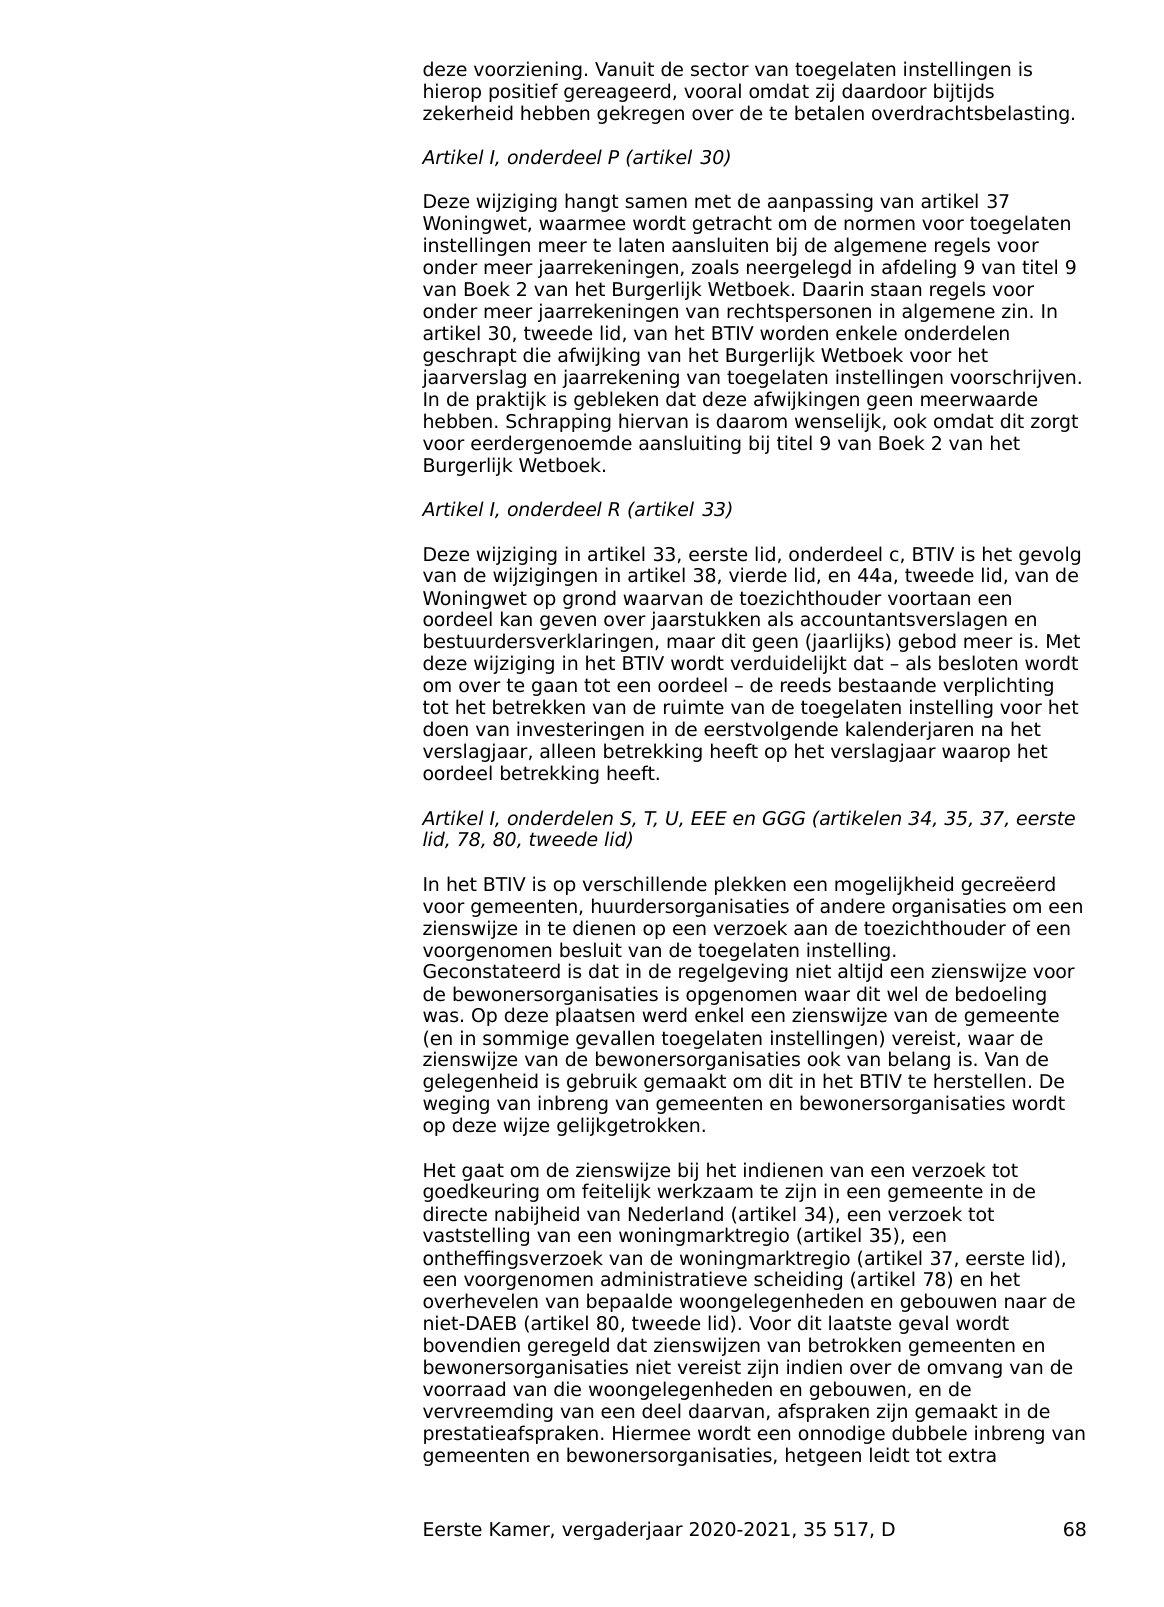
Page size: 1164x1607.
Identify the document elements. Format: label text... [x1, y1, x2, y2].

subtitle Artikel I, onderdeel R (artikel 33) [422, 499, 1087, 521]
text Geconstateerd is dat in de regelgeving niet altijd een zienswijze voor de bewonersorganisaties is opgenomen waar dit wel de bedoeling was. Op deze plaatsen werd enkel een zienswijze van de gemeente (en in sommige gevallen toegelaten instellingen) vereist, waar de zienswijze van de bewonersorganisaties ook van belang is. Van de gelegenheid is gebruik gemaakt om dit in het BTIV te herstellen. De weging van inbreng van gemeenten en bewonersorganisaties wordt op deze wijze gelijkgetrokken. [422, 961, 1087, 1137]
text Het gaat om de zienswijze bij het indienen van een verzoek tot goedkeuring om feitelijk werkzaam te zijn in een gemeente in de directe nabijheid van Nederland (artikel 34), een verzoek tot vaststelling van een woningmarktregio (artikel 35), een ontheffingsverzoek van de woningmarktregio (artikel 37, eerste lid), een voorgenomen administratieve scheiding (artikel 78) en het overhevelen van bepaalde woongelegenheden en gebouwen naar de niet-DAEB (artikel 80, tweede lid). Voor dit laatste geval wordt bovendien geregeld dat zienswijzen van betrokken gemeenten en bewonersorganisaties niet vereist zijn indien over de omvang van de voorraad van die woongelegenheden en gebouwen, en de vervreemding van een deel daarvan, afspraken zijn gemaakt in de prestatieafspraken. Hiermee wordt een onnodige dubbele inbreng van gemeenten en bewonersorganisaties, hetgeen leidt tot extra [422, 1159, 1087, 1467]
text Deze wijziging in artikel 33, eerste lid, onderdeel c, BTIV is het gevolg van de wijzigingen in artikel 38, vierde lid, en 44a, tweede lid, van de Woningwet op grond waarvan de toezichthouder voortaan een oordeel kan geven over jaarstukken als accountantsverslagen en bestuurdersverklaringen, maar dit geen (jaarlijks) gebod meer is. Met deze wijziging in het BTIV wordt verduidelijkt dat – als besloten wordt om over te gaan tot een oordeel – de reeds bestaande verplichting tot het betrekken van de ruimte van de toegelaten instelling voor het doen van investeringen in de eerstvolgende kalenderjaren na het verslagjaar, alleen betrekking heeft op het verslagjaar waarop het oordeel betrekking heeft. [422, 543, 1087, 785]
subtitle Artikel I, onderdeel P (artikel 30) [422, 147, 1087, 169]
text Deze wijziging hangt samen met de aanpassing van artikel 37 Woningwet, waarmee wordt getracht om de normen voor toegelaten instellingen meer te laten aansluiten bij de algemene regels voor onder meer jaarrekeningen, zoals neergelegd in afdeling 9 van titel 9 van Boek 2 van het Burgerlijk Wetboek. Daarin staan regels voor onder meer jaarrekeningen van rechtspersonen in algemene zin. In artikel 30, tweede lid, van het BTIV worden enkele onderdelen geschrapt die afwijking van het Burgerlijk Wetboek voor het jaarverslag en jaarrekening van toegelaten instellingen voorschrijven. In de praktijk is gebleken dat deze afwijkingen geen meerwaarde hebben. Schrapping hiervan is daarom wenselijk, ook omdat dit zorgt voor eerdergenoemde aansluiting bij titel 9 van Boek 2 van het Burgerlijk Wetboek. [422, 191, 1087, 477]
subtitle Artikel I, onderdelen S, T, U, EEE en GGG (artikelen 34, 35, 37, eerste lid, 78, 80, tweede lid) [422, 807, 1087, 851]
text In het BTIV is op verschillende plekken een mogelijkheid gecreëerd voor gemeenten, huurdersorganisaties of andere organisaties om een zienswijze in te dienen op een verzoek aan de toezichthouder of een voorgenomen besluit van de toegelaten instelling. [422, 873, 1087, 961]
text deze voorziening. Vanuit de sector van toegelaten instellingen is hierop positief gereageerd, vooral omdat zij daardoor bijtijds zekerheid hebben gekregen over de te betalen overdrachtsbelasting. [422, 59, 1087, 125]
